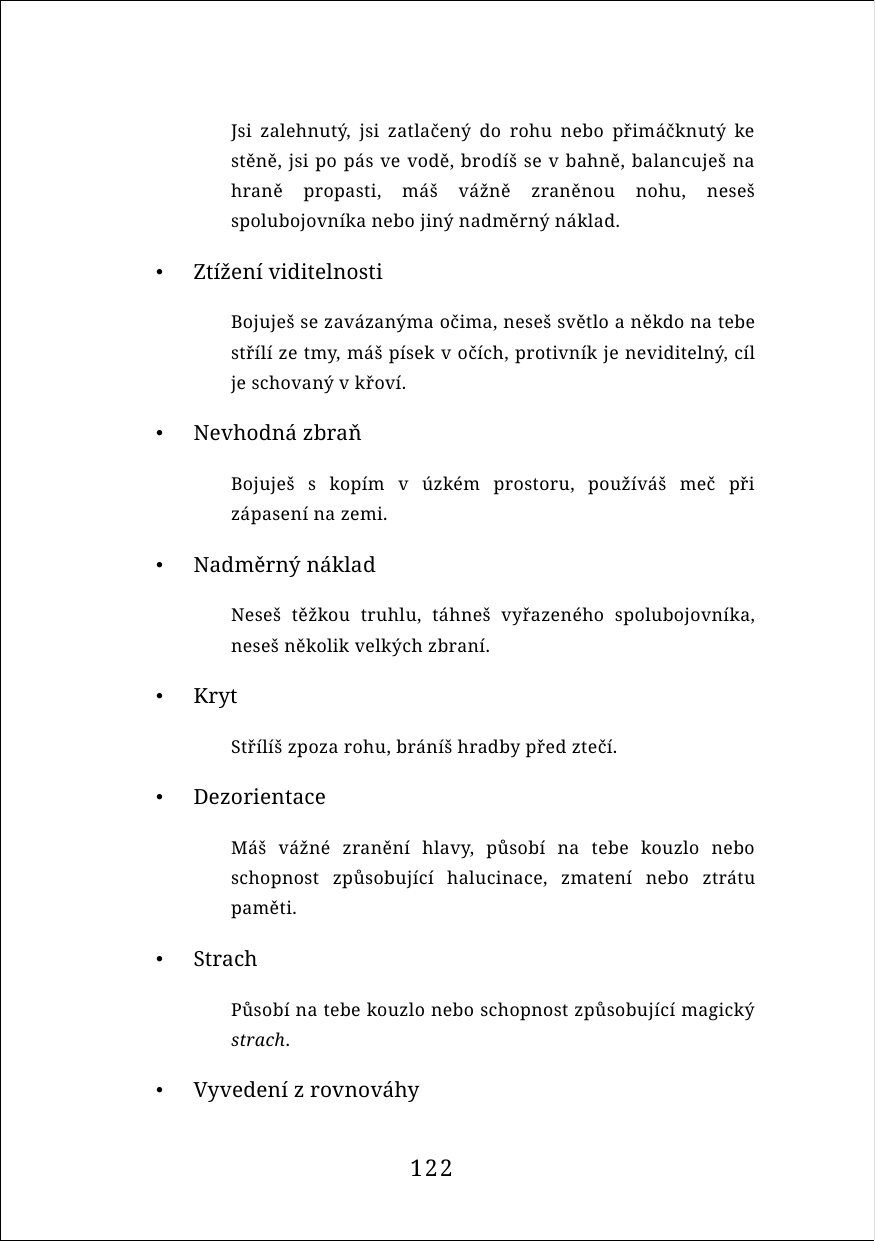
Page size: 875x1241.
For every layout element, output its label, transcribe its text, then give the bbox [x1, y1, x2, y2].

list Ztížení viditelnosti [156, 257, 756, 285]
list Působí na tebe kouzlo nebo schopnost způsobující magický strach. [193, 997, 756, 1051]
list Strach [156, 944, 756, 972]
list Bojuješ se zavázanýma očima, neseš světlo a někdo na tebe střílí ze tmy, máš písek v očích, protivník je neviditelný, cíl je schovaný v křoví. [193, 310, 756, 394]
list Máš vážné zranění hlavy, působí na tebe kouzlo nebo schopnost způsobující halucinace, zmatení nebo ztrátu paměti. [193, 835, 756, 920]
list Neseš těžkou truhlu, táhneš vyřazeného spolubojovníka, neseš několik velkých zbraní. [193, 603, 756, 657]
list Kryt [156, 681, 756, 709]
list Nadměrný náklad [156, 550, 756, 578]
list Bojuješ s kopím v úzkém prostoru, používáš meč při zápasení na zemi. [193, 472, 756, 526]
list Střílíš zpoza rohu, bráníš hradby před ztečí. [193, 734, 756, 758]
list Dezorientace [156, 782, 756, 811]
list Vyvedení z rovnováhy [156, 1075, 756, 1103]
list Jsi zalehnutý, jsi zatlačený do rohu nebo přimáčknutý ke stěně, jsi po pás ve vodě, brodíš se v bahně, balancuješ na hraně propasti, máš vážně zraněnou nohu, neseš spolubojovníka nebo jiný nadměrný náklad. [193, 118, 756, 233]
list Nevhodná zbraň [156, 418, 756, 447]
